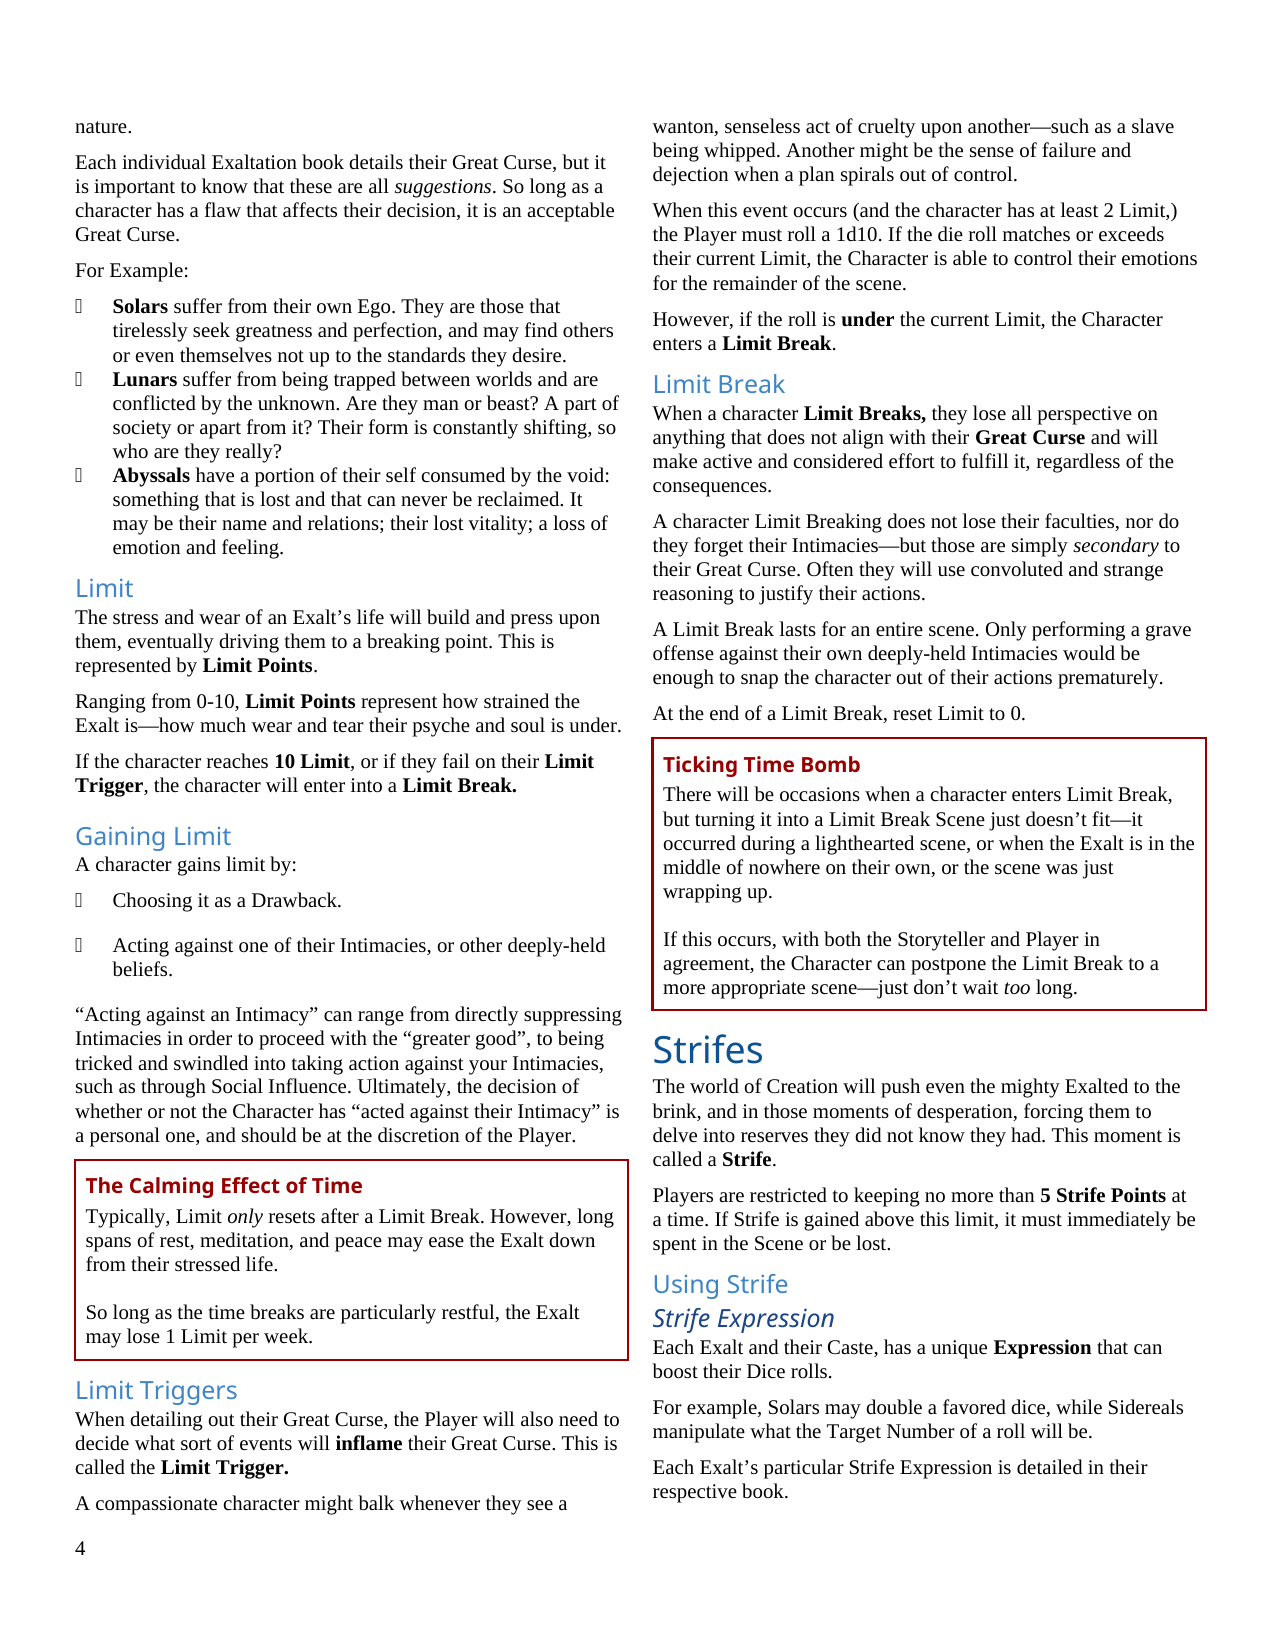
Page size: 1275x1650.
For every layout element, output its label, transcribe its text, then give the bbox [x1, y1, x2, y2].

text A character gains limit by: [75, 852, 622, 876]
text However, if the roll is under the current Limit, the Character enters a Limit Break. [652, 306, 1200, 354]
text When this event occurs (and the character has at least 2 Limit,) the Player must roll a 1d10. If the die roll matches or exceeds their current Limit, the Character is able to control their emotions for the remainder of the scene. [652, 198, 1200, 294]
subtitle Limit Triggers [75, 1373, 622, 1407]
text wanton, senseless act of cruelty upon another—such as a slave being whipped. Another might be the sense of failure and dejection when a plan spirals out of control. [652, 114, 1200, 186]
subtitle Limit Break [652, 367, 1200, 401]
text Players are restricted to keeping no more than 5 Strife Points at a time. If Strife is gained above this limit, it must immediately be spent in the Scene or be lost. [652, 1183, 1200, 1255]
text Each Exalt and their Caste, has a unique Expression that can boost their Dice rolls. [652, 1335, 1200, 1383]
subtitle Gaining Limit [75, 818, 622, 852]
text Ranging from 0-10, Limit Points represent how strained the Exalt is—how much wear and tear their psyche and soul is under. [75, 689, 622, 737]
text When detailing out their Great Curse, the Player will also need to decide what sort of events will inflame their Great Curse. This is called the Limit Trigger. [75, 1407, 622, 1479]
subtitle Using Strife [652, 1267, 1200, 1301]
text If the character reaches 10 Limit, or if they fail on their Limit Trigger, the character will enter into a Limit Break. [75, 749, 622, 797]
list Solars suffer from their own Ego. They are those that tirelessly seek greatness and perfection, and may find others or even themselves not up to the standards they desire. [75, 294, 622, 367]
list Acting against one of their Intimacies, or other deeply-held beliefs. [75, 933, 622, 981]
subtitle Limit [75, 571, 622, 605]
text At the end of a Limit Break, reset Limit to 0. [652, 701, 1200, 725]
text Each Exalt’s particular Strife Expression is detailed in their respective book. [652, 1455, 1200, 1503]
text nature. [75, 114, 622, 138]
text A character Limit Breaking does not lose their faculties, nor do they forget their Intimacies—but those are simply secondary to their Great Curse. Often they will use convoluted and strange reasoning to justify their actions. [652, 509, 1200, 605]
text Each individual Exaltation book details their Great Curse, but it is important to know that these are all suggestions. So long as a character has a flaw that affects their decision, it is an acceptable Great Curse. [75, 150, 622, 246]
text A Limit Break lasts for an entire scene. Only performing a grave offense against their own deeply-held Intimacies would be enough to snap the character out of their actions prematurely. [652, 617, 1200, 689]
text The world of Creation will push even the mighty Exalted to the brink, and in those moments of desperation, forcing them to delve into reserves they did not know they had. This moment is called a Strife. [652, 1074, 1200, 1171]
subtitle Strife Expression [652, 1301, 1200, 1335]
text When a character Limit Breaks, they lose all perspective on anything that does not align with their Great Curse and will make active and considered effort to fulfill it, regardless of the consequences. [652, 401, 1200, 497]
list Choosing it as a Drawback. [75, 888, 622, 912]
table_header Ticking Time Bomb There will be occasions when a character enters Limit Break, but turning it into a Limit Break Scene just doesn’t fit—it occurred during a lighthearted scene, or when the Exalt is in the middle of nowhere on their own, or the scene was just wrapping up. If this occurs, with both the Storyteller and Player in agreement, the Character can postpone the Limit Break to a more appropriate scene—just don’t wait too long. [654, 739, 1205, 1009]
table_header The Calming Effect of Time Typically, Limit only resets after a Limit Break. However, long spans of rest, meditation, and peace may ease the Exalt down from their stressed life. So long as the time breaks are particularly restful, the Exalt may lose 1 Limit per week. [76, 1161, 627, 1358]
text For example, Solars may double a favored dice, while Sidereals manipulate what the Target Number of a roll will be. [652, 1395, 1200, 1443]
list Abyssals have a portion of their self consumed by the void: something that is lost and that can never be reclaimed. It may be their name and relations; their lost vitality; a loss of emotion and feeling. [75, 463, 622, 559]
text A compassionate character might balk whenever they see a [75, 1491, 622, 1515]
text The stress and wear of an Exalt’s life will build and press upon them, eventually driving them to a breaking point. This is represented by Limit Points. [75, 605, 622, 677]
list Lunars suffer from being trapped between worlds and are conflicted by the unknown. Are they man or beast? A part of society or apart from it? Their form is constantly shifting, so who are they really? [75, 367, 622, 463]
text For Example: [75, 258, 622, 282]
text “Acting against an Intimacy” can range from directly suppressing Intimacies in order to proceed with the “greater good”, to being tricked and swindled into taking action against your Intimacies, such as through Social Influence. Ultimately, the decision of whether or not the Character has “acted against their Intimacy” is a personal one, and should be at the discretion of the Player. [75, 1002, 622, 1147]
subtitle Strifes [652, 1023, 1200, 1074]
